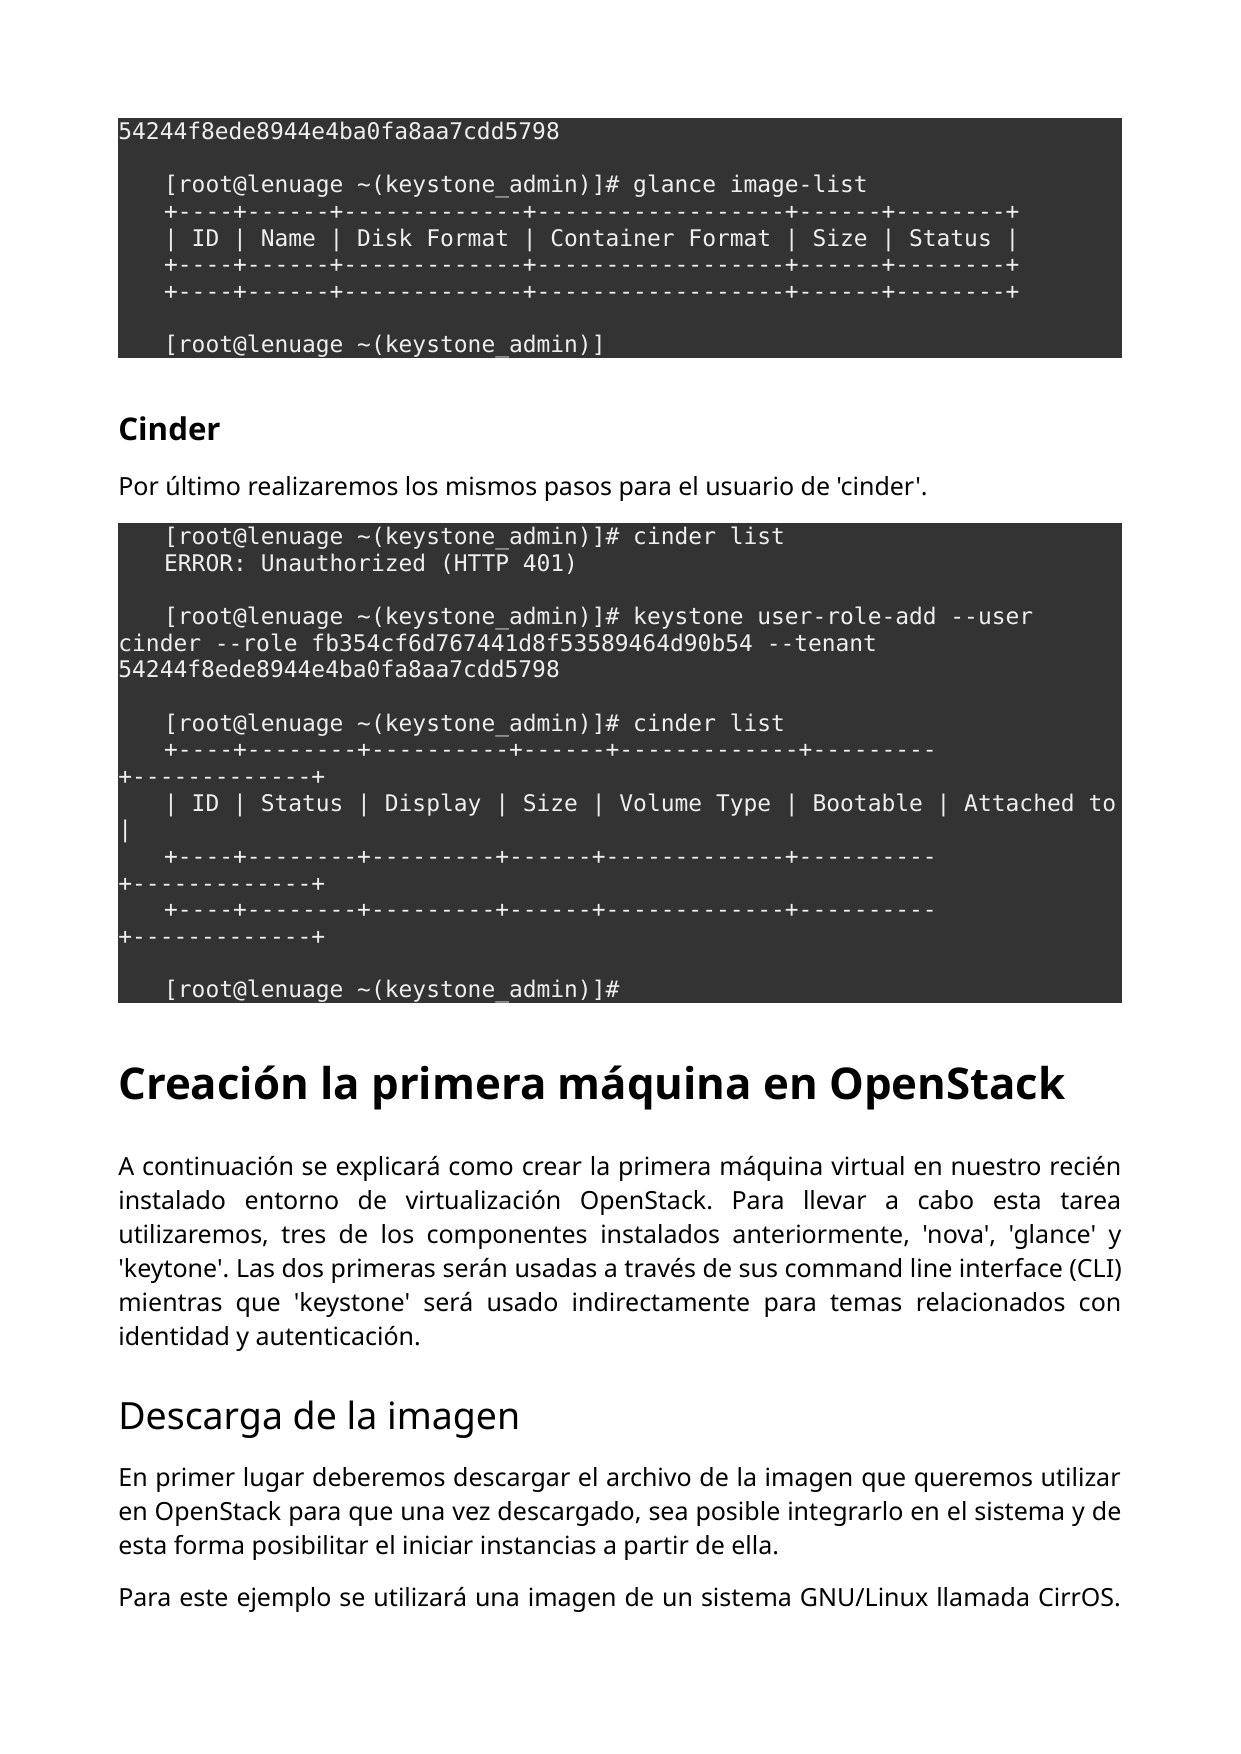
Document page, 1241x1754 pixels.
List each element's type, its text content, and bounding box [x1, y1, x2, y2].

text +----+------+-------------+------------------+------+--------+ [118, 251, 1122, 278]
text +----+------+-------------+------------------+------+--------+ [118, 278, 1122, 305]
text | ID | Name | Disk Format | Container Format | Size | Status | [118, 225, 1122, 251]
text Por último realizaremos los mismos pasos para el usuario de 'cinder'. [118, 468, 1122, 502]
text +----+--------+----------+------+-------------+---------+-------------+ [118, 737, 1122, 790]
text [root@lenuage ~(keystone_admin)]# cinder list [118, 523, 1122, 550]
subtitle Descarga de la imagen [118, 1390, 1122, 1441]
text | ID | Status | Display | Size | Volume Type | Bootable | Attached to | [118, 790, 1122, 843]
subtitle Cinder [118, 407, 1122, 450]
text A continuación se explicará como crear la primera máquina virtual en nuestro recién instalado entorno de virtualización OpenStack. Para llevar a cabo esta tarea utilizaremos, tres de los componentes instalados anteriormente, 'nova', 'glance' y 'keytone'. Las dos primeras serán usadas a través de sus command line interface (CLI) mientras que 'keystone' será usado indirectamente para temas relacionados con identidad y autenticación. [118, 1148, 1122, 1353]
text [root@lenuage ~(keystone_admin)] [118, 331, 1122, 358]
text +----+------+-------------+------------------+------+--------+ [118, 198, 1122, 225]
text +----+--------+---------+------+-------------+----------+-------------+ [118, 897, 1122, 950]
text [root@lenuage ~(keystone_admin)]# keystone user-role-add --user cinder --role fb354cf6d767441d8f53589464d90b54 --tenant 54244f8ede8944e4ba0fa8aa7cdd5798 [118, 603, 1122, 683]
text +----+--------+---------+------+-------------+----------+-------------+ [118, 843, 1122, 897]
text [root@lenuage ~(keystone_admin)]# [118, 977, 1122, 1003]
text Para este ejemplo se utilizará una imagen de un sistema GNU/Linux llamada CirrOS. [118, 1579, 1122, 1613]
text En primer lugar deberemos descargar el archivo de la imagen que queremos utilizar en OpenStack para que una vez descargado, sea posible integrarlo en el sistema y de esta forma posibilitar el iniciar instancias a partir de ella. [118, 1459, 1122, 1561]
subtitle Creación la primera máquina en OpenStack [118, 1053, 1122, 1112]
text ERROR: Unauthorized (HTTP 401) [118, 550, 1122, 577]
text [root@lenuage ~(keystone_admin)]# cinder list [118, 710, 1122, 737]
text [root@lenuage ~(keystone_admin)]# glance image-list [118, 171, 1122, 198]
text 54244f8ede8944e4ba0fa8aa7cdd5798 [118, 118, 1122, 145]
